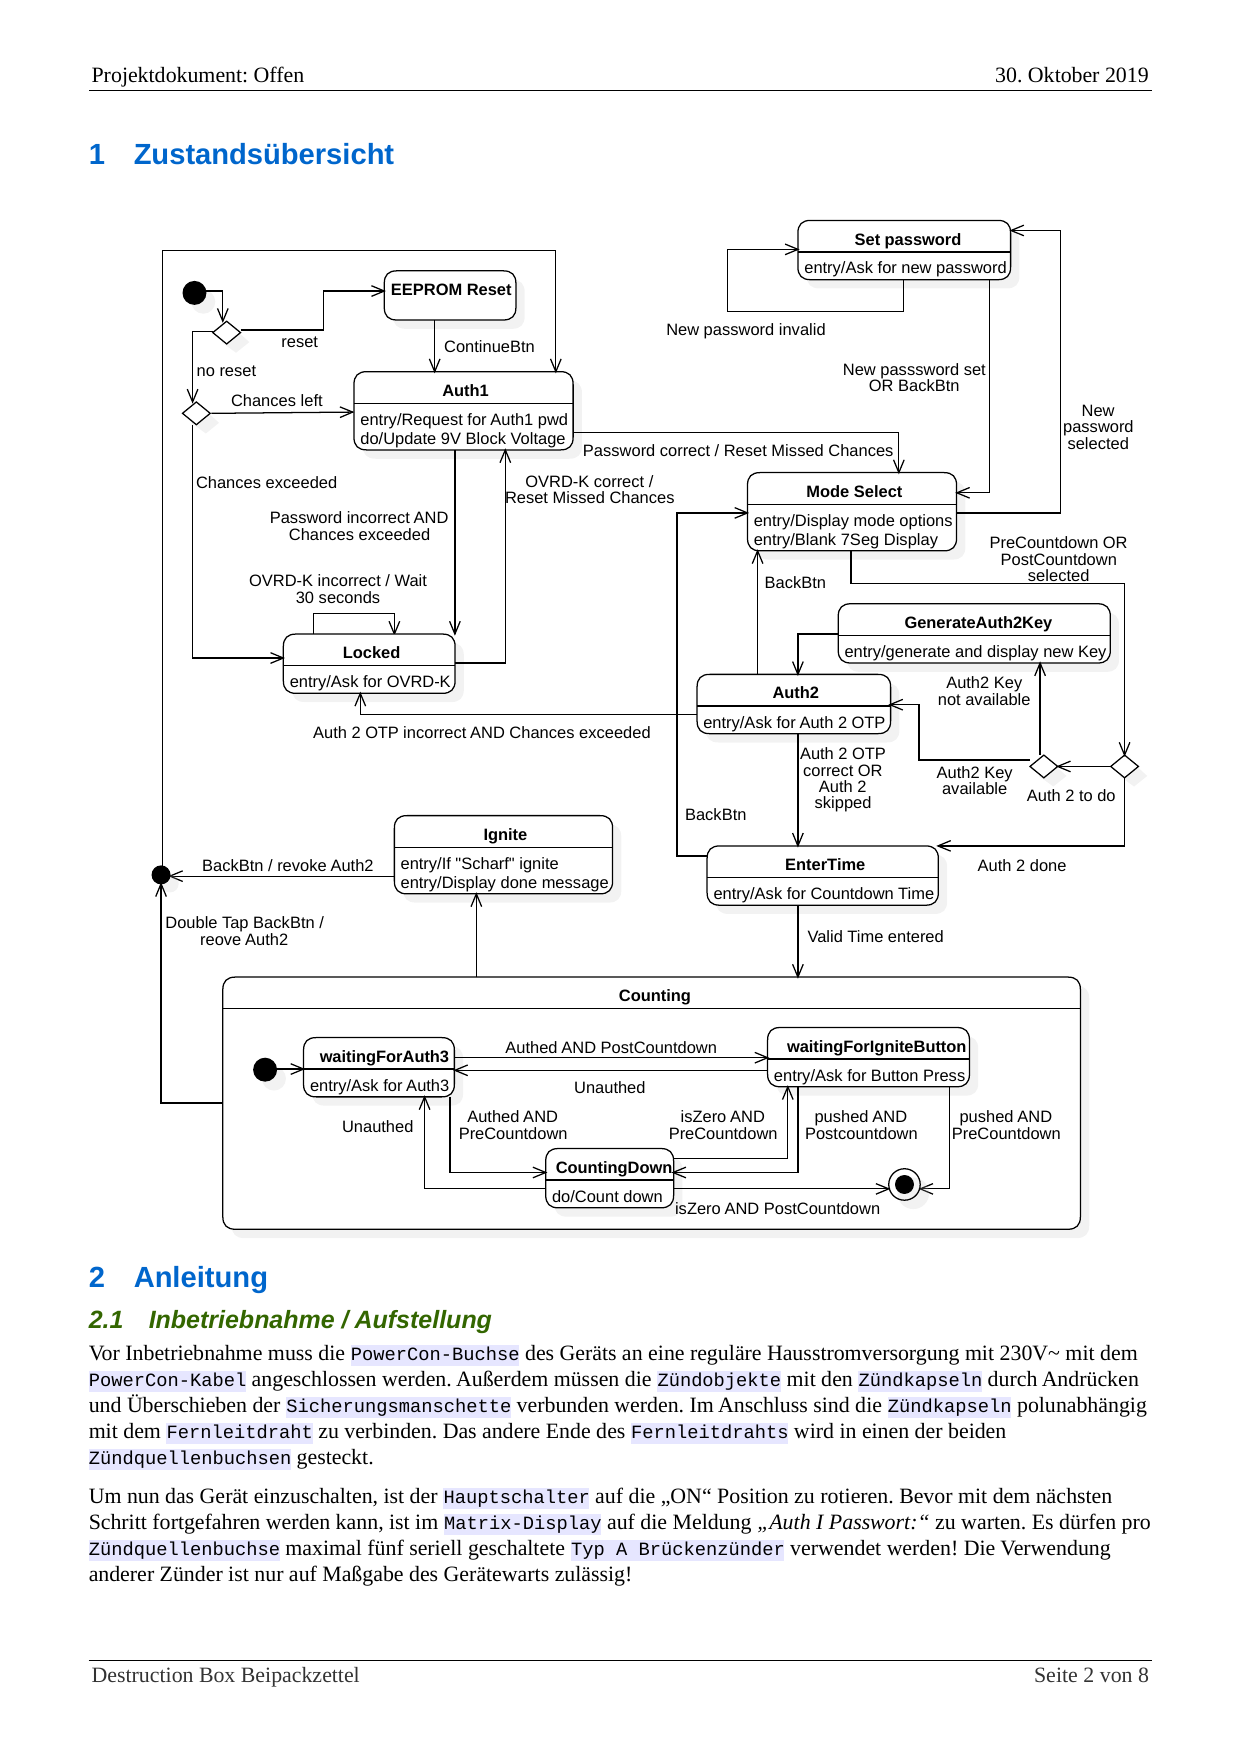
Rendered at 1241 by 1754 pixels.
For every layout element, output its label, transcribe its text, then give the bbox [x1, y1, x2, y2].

subtitle Anleitung [88, 1260, 1152, 1294]
text Um nun das Gerät einzuschalten, ist der Hauptschalter auf die „ON“ Position zu rotieren. Bevor mit dem nächsten Schritt fortgefahren werden kann, ist im Matrix-Display auf die Meldung „Auth I Passwort:“ zu warten. Es dürfen pro Zündquellenbuchse maximal fünf seriell geschaltete Typ A Brückenzünder verwendet werden! Die Verwendung anderer Zünder ist nur auf Maßgabe des Gerätewarts zulässig! [88, 1483, 1152, 1586]
subtitle Inbetriebnahme / Aufstellung [88, 1306, 1152, 1334]
subtitle Zustandsübersicht [88, 137, 1152, 171]
text Vor Inbetriebnahme muss die PowerCon-Buchse des Geräts an eine reguläre Hausstromversorgung mit 230V~ mit dem PowerCon-Kabel angeschlossen werden. Außerdem müssen die Zündobjekte mit den Zündkapseln durch Andrücken und Überschieben der Sicherungsmanschette verbunden werden. Im Anschluss sind die Zündkapseln polunabhängig mit dem Fernleitdraht zu verbinden. Das andere Ende des Fernleitdrahts wird in einen der beiden Zündquellenbuchsen gesteckt. [88, 1340, 1152, 1470]
